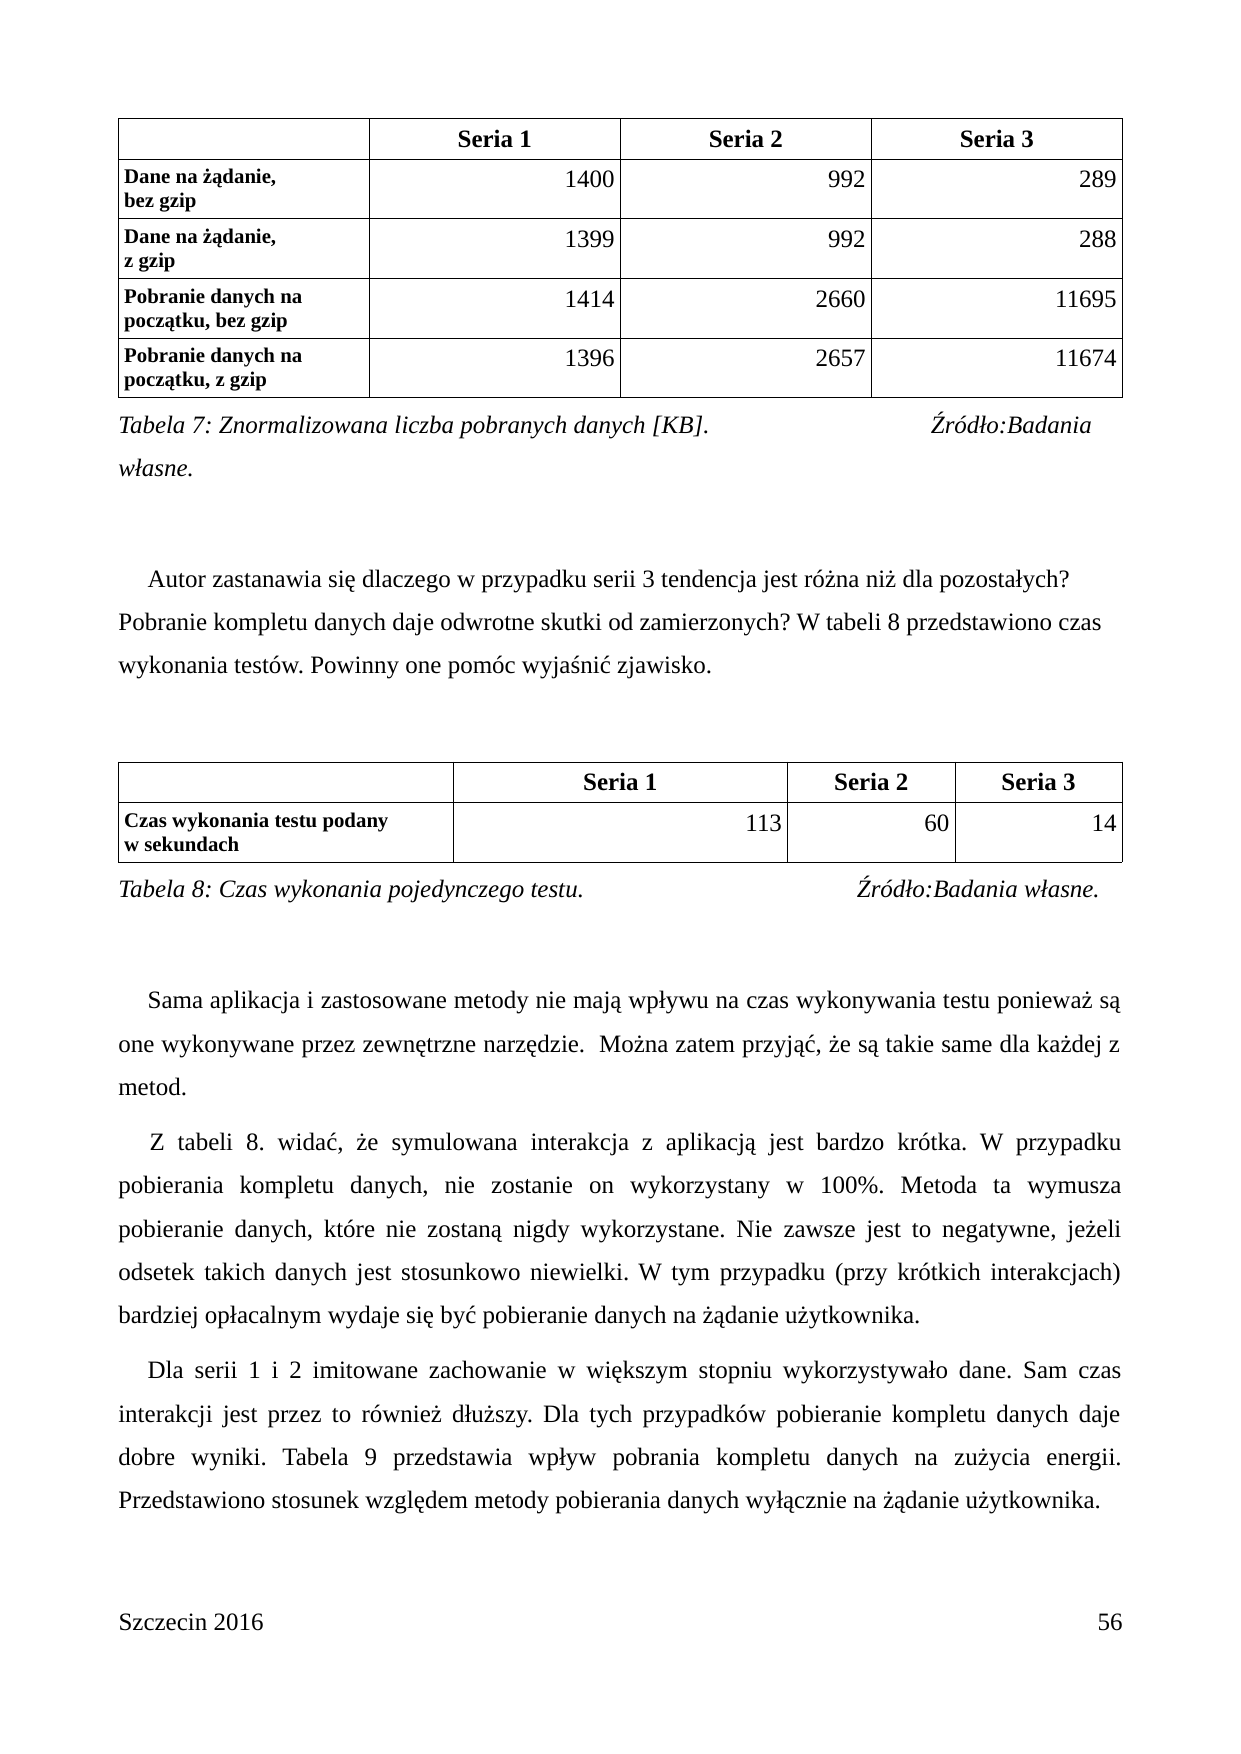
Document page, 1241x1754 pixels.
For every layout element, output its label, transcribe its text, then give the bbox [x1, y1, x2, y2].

text Tabela 7: Znormalizowana liczba pobranych danych [KB]. Źródło:Badania własne. [118, 410, 1122, 482]
table_header Seria 2 [788, 763, 955, 802]
table_cell 60 [788, 803, 955, 862]
table_cell 2657 [621, 339, 871, 397]
text Z tabeli 8. widać, że symulowana interakcja z aplikacją jest bardzo krótka. W przypadku pobierania kompletu danych, nie zostanie on wykorzystany w 100%. Metoda ta wymusza pobieranie danych, które nie zostaną nigdy wykorzystane. Nie zawsze jest to negatywne, jeżeli odsetek takich danych jest stosunkowo niewielki. W tym przypadku (przy krótkich interakcjach) bardziej opłacalnym wydaje się być pobieranie danych na żądanie użytkownika. [118, 1127, 1122, 1329]
table_cell 289 [872, 160, 1122, 218]
table_cell 2660 [621, 279, 871, 337]
table_header [119, 763, 453, 802]
table_cell 14 [956, 803, 1122, 862]
table_cell 992 [621, 219, 871, 278]
table_cell 11674 [872, 339, 1122, 397]
table_header Seria 3 [872, 119, 1122, 158]
table_header Seria 3 [956, 763, 1122, 802]
table_cell 288 [872, 219, 1122, 278]
table_cell 11695 [872, 279, 1122, 337]
table_cell 1396 [370, 339, 620, 397]
table_header Seria 1 [370, 119, 620, 158]
table_cell 113 [454, 803, 787, 862]
table_cell Dane na żądanie, z gzip [119, 219, 369, 278]
table_cell Dane na żądanie, bez gzip [119, 160, 369, 218]
table_cell 992 [621, 160, 871, 218]
table_header [119, 119, 369, 158]
table_cell 1414 [370, 279, 620, 337]
table_header Seria 1 [454, 763, 787, 802]
table_cell Pobranie danych na początku, z gzip [119, 339, 369, 397]
text Autor zastanawia się dlaczego w przypadku serii 3 tendencja jest różna niż dla pozostałych? Pobranie kompletu danych daje odwrotne skutki od zamierzonych? W tabeli 8 przedstawiono czas wykonania testów. Powinny one pomóc wyjaśnić zjawisko. [118, 564, 1122, 679]
text Sama aplikacja i zastosowane metody nie mają wpływu na czas wykonywania testu ponieważ są one wykonywane przez zewnętrzne narzędzie. Można zatem przyjąć, że są takie same dla każdej z metod. [118, 986, 1122, 1101]
table_cell Pobranie danych na początku, bez gzip [119, 279, 369, 337]
table_cell 1399 [370, 219, 620, 278]
table_header Seria 2 [621, 119, 871, 158]
text Dla serii 1 i 2 imitowane zachowanie w większym stopniu wykorzystywało dane. Sam czas interakcji jest przez to również dłuższy. Dla tych przypadków pobieranie kompletu danych daje dobre wyniki. Tabela 9 przedstawia wpływ pobrania kompletu danych na zużycia energii. Przedstawiono stosunek względem metody pobierania danych wyłącznie na żądanie użytkownika. [118, 1356, 1122, 1514]
table_cell Czas wykonania testu podany w sekundach [119, 803, 453, 862]
text Tabela 8: Czas wykonania pojedynczego testu. Źródło:Badania własne. [118, 874, 1122, 903]
table_cell 1400 [370, 160, 620, 218]
